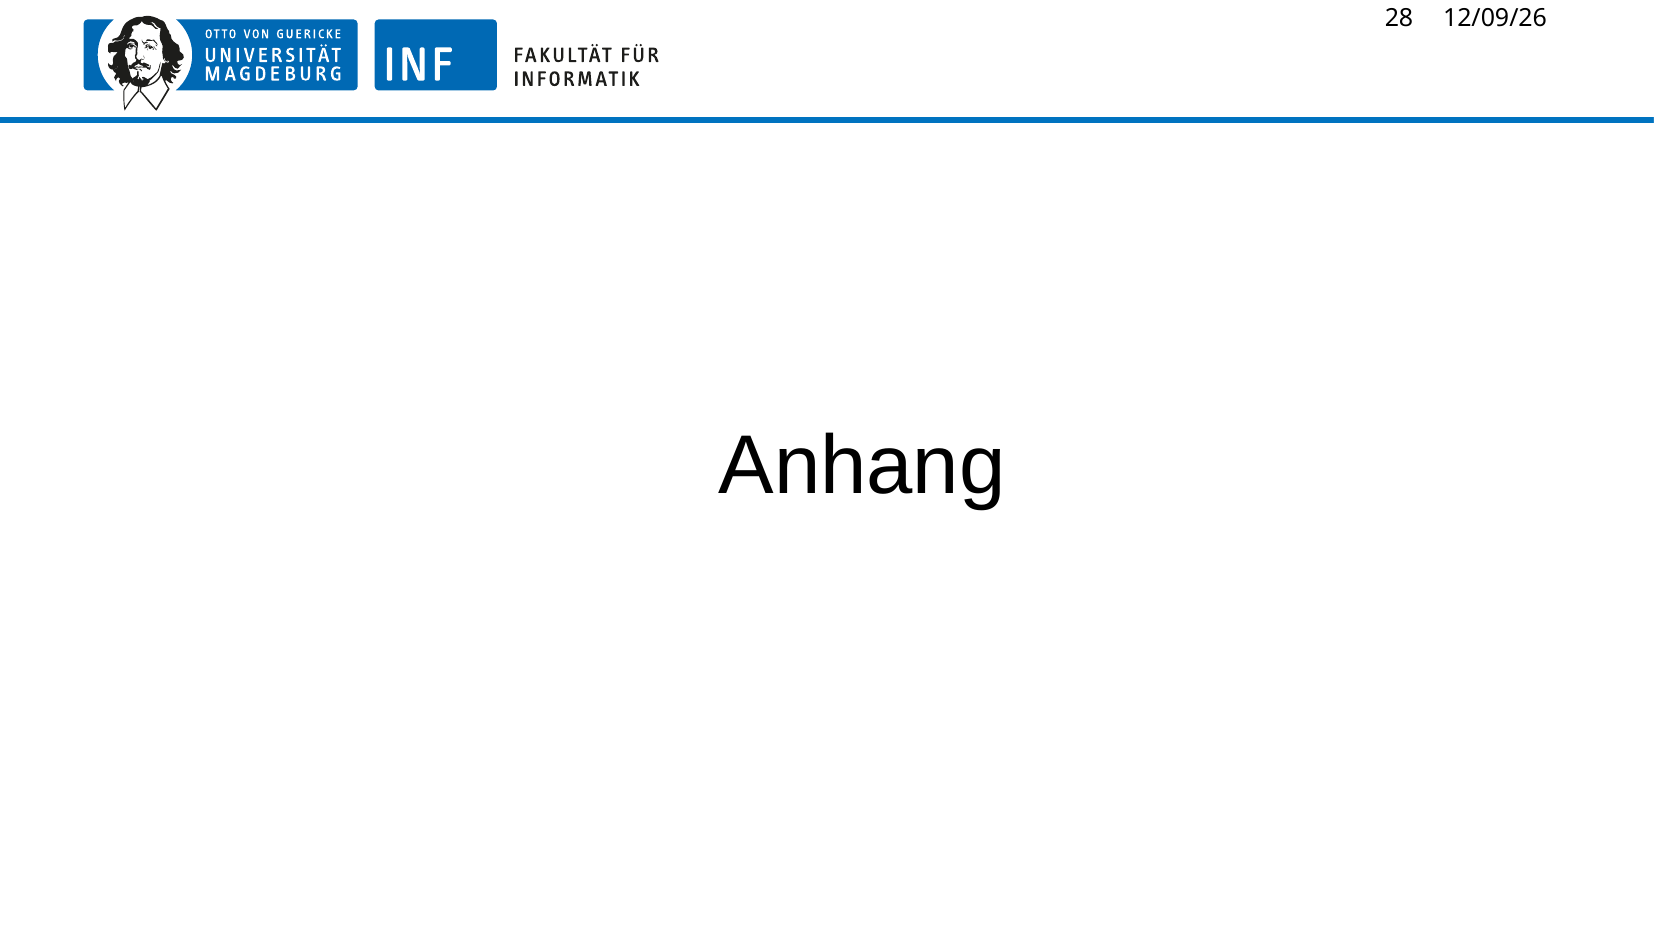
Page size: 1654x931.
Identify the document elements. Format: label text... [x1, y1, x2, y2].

list Anhang [0, 0, 1654, 931]
